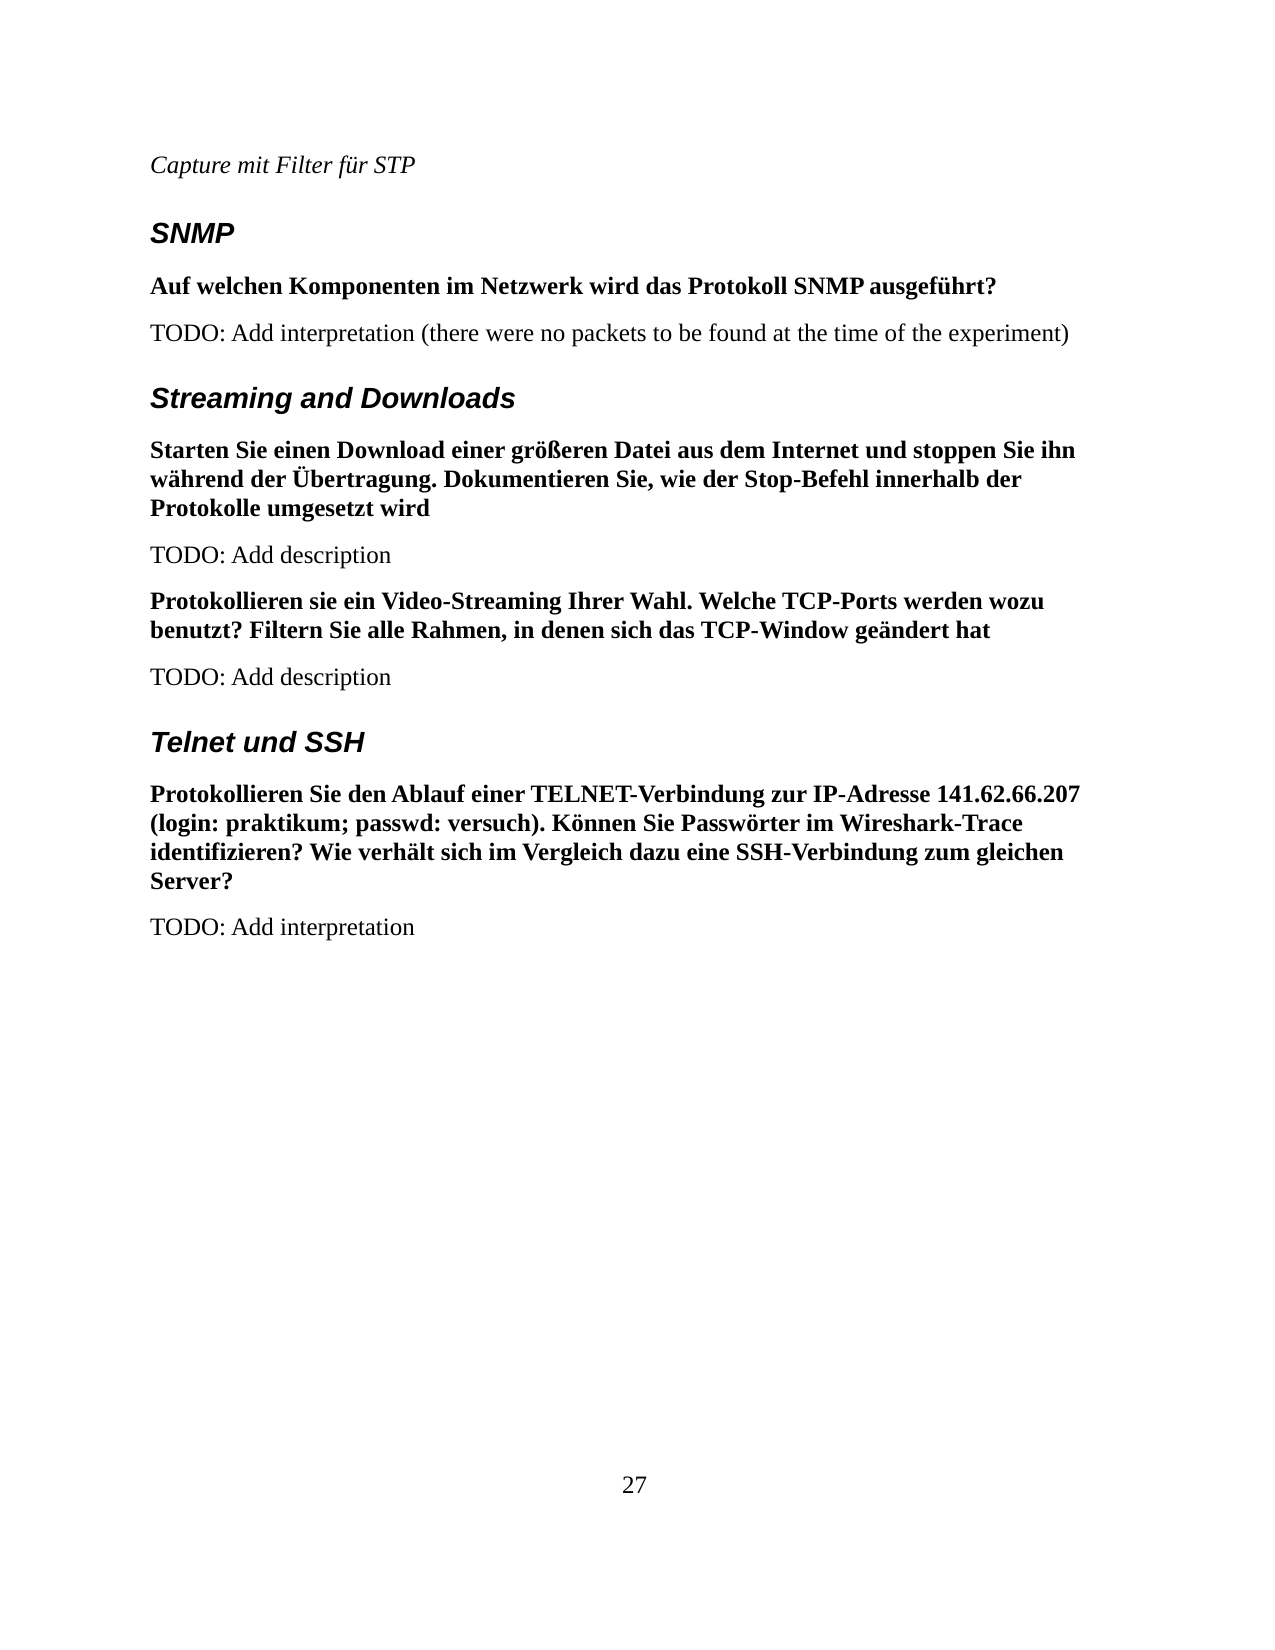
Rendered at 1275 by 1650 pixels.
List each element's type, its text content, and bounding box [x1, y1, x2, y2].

text TODO: Add interpretation (there were no packets to be found at the time of the experiment) [150, 318, 1125, 347]
text Protokollieren Sie den Ablauf einer TELNET-Verbindung zur IP-Adresse 141.62.66.207 (login: praktikum; passwd: versuch). Können Sie Passwörter im Wireshark-Trace identifizieren? Wie verhält sich im Vergleich dazu eine SSH-Verbindung zum gleichen Server? [150, 779, 1125, 894]
subtitle SNMP [150, 216, 1125, 250]
text Starten Sie einen Download einer größeren Datei aus dem Internet und stoppen Sie ihn während der Übertragung. Dokumentieren Sie, wie der Stop-Befehl innerhalb der Protokolle umgesetzt wird [150, 436, 1125, 522]
text Capture mit Filter für STP [150, 150, 1125, 179]
text Protokollieren sie ein Video-Streaming Ihrer Wahl. Welche TCP-Ports werden wozu benutzt? Filtern Sie alle Rahmen, in denen sich das TCP-Window geändert hat [150, 586, 1125, 644]
text Auf welchen Komponenten im Netzwerk wird das Protokoll SNMP ausgeführt? [150, 271, 1125, 300]
text TODO: Add description [150, 540, 1125, 568]
subtitle Streaming and Downloads [150, 381, 1125, 414]
text TODO: Add interpretation [150, 912, 1125, 941]
subtitle Telnet und SSH [150, 724, 1125, 758]
text TODO: Add description [150, 662, 1125, 691]
